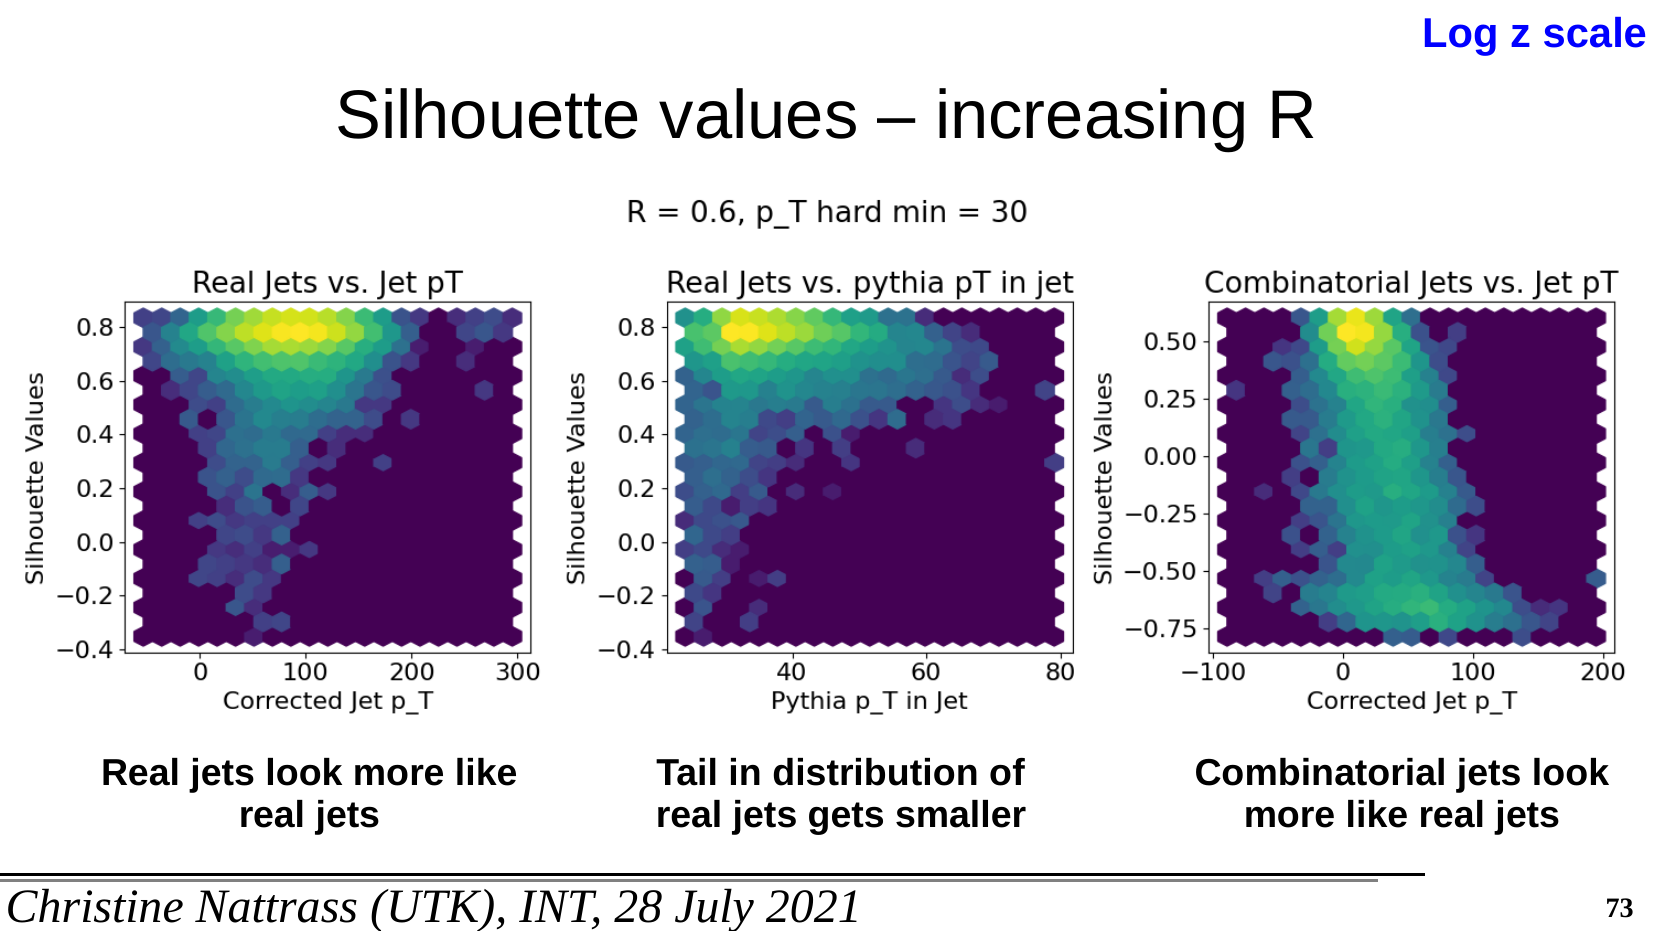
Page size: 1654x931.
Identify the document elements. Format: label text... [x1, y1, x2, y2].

text_box Log z scale [1176, 2, 1654, 88]
title Silhouette values – increasing R [82, 37, 1571, 189]
text_box Tail in distribution of real jets gets smaller [604, 744, 1078, 844]
text_box Real jets look more like real jets [72, 744, 547, 843]
text_box Combinatorial jets look more like real jets [1165, 744, 1639, 844]
picture [0, 189, 1654, 741]
